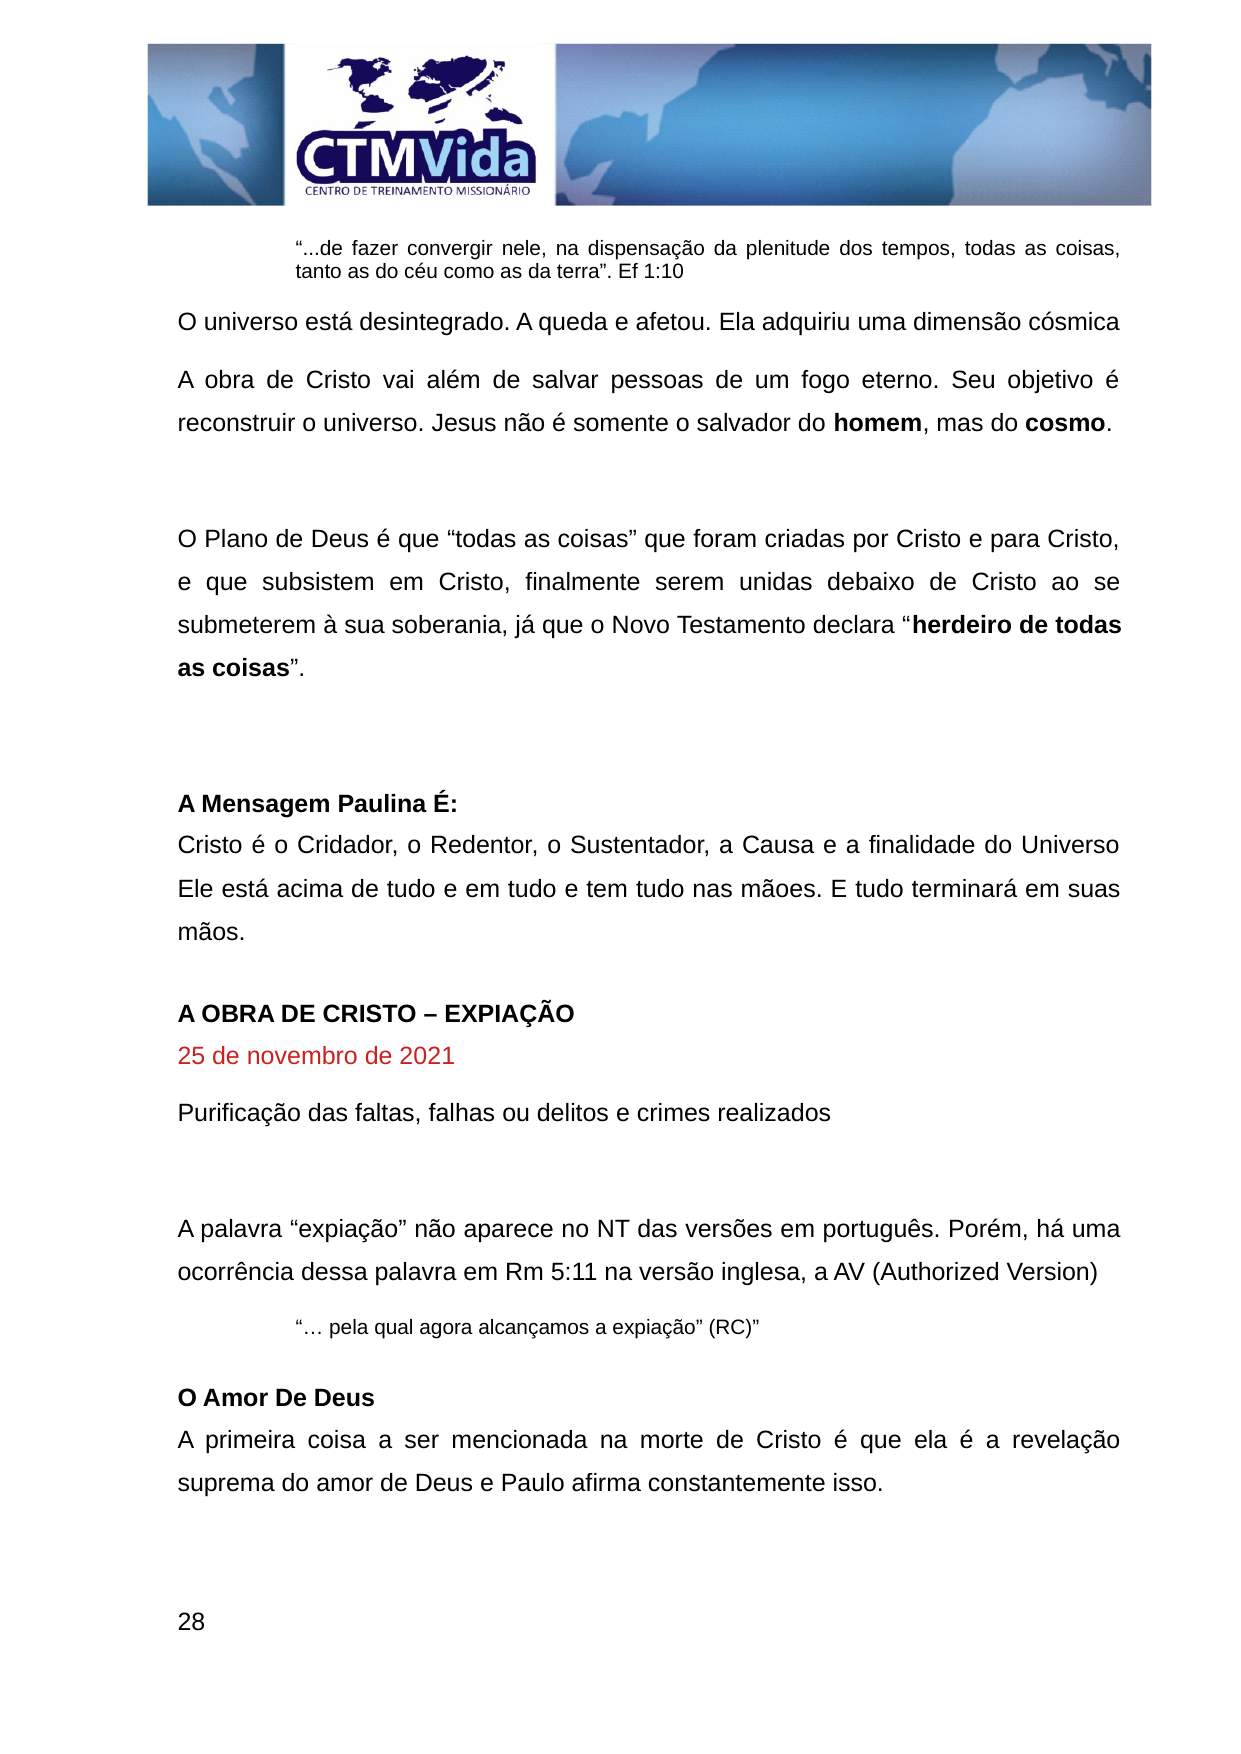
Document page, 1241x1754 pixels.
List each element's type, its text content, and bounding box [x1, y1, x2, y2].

text O Plano de Deus é que “todas as coisas” que foram criadas por Cristo e para Cristo, e que subsistem em Cristo, finalmente serem unidas debaixo de Cristo ao se submeterem à sua soberania, já que o Novo Testamento declara “herdeiro de todas as coisas”. [177, 523, 1122, 682]
text “… pela qual agora alcançamos a expiação” (RC)” [295, 1314, 1122, 1338]
text Purificação das faltas, falhas ou delitos e crimes realizados [177, 1098, 1122, 1127]
subtitle A mensagem paulina é: [177, 789, 1122, 818]
text 25 de novembro de 2021 [177, 1041, 1122, 1069]
text A obra de Cristo vai além de salvar pessoas de um fogo eterno. Seu objetivo é reconstruir o universo. Jesus não é somente o salvador do homem, mas do cosmo. [177, 365, 1122, 437]
picture [147, 43, 1152, 206]
text A primeira coisa a ser mencionada na morte de Cristo é que ela é a revelação suprema do amor de Deus e Paulo afirma constantemente isso. [177, 1424, 1122, 1496]
text “...de fazer convergir nele, na dispensação da plenitude dos tempos, todas as coisas, tanto as do céu como as da terra”. Ef 1:10 [295, 235, 1122, 283]
text O universo está desintegrado. A queda e afetou. Ela adquiriu uma dimensão cósmica [177, 307, 1122, 336]
text A palavra “expiação” não aparece no NT das versões em português. Porém, há uma ocorrência dessa palavra em Rm 5:11 na versão inglesa, a AV (Authorized Version) [177, 1214, 1122, 1286]
text Cristo é o Cridador, o Redentor, o Sustentador, a Causa e a finalidade do Universo Ele está acima de tudo e em tudo e tem tudo nas mãoes. E tudo terminará em suas mãos. [177, 830, 1122, 945]
subtitle A obra de Cristo – Expiação [177, 999, 1122, 1028]
subtitle O amor de Deus [177, 1383, 1122, 1412]
